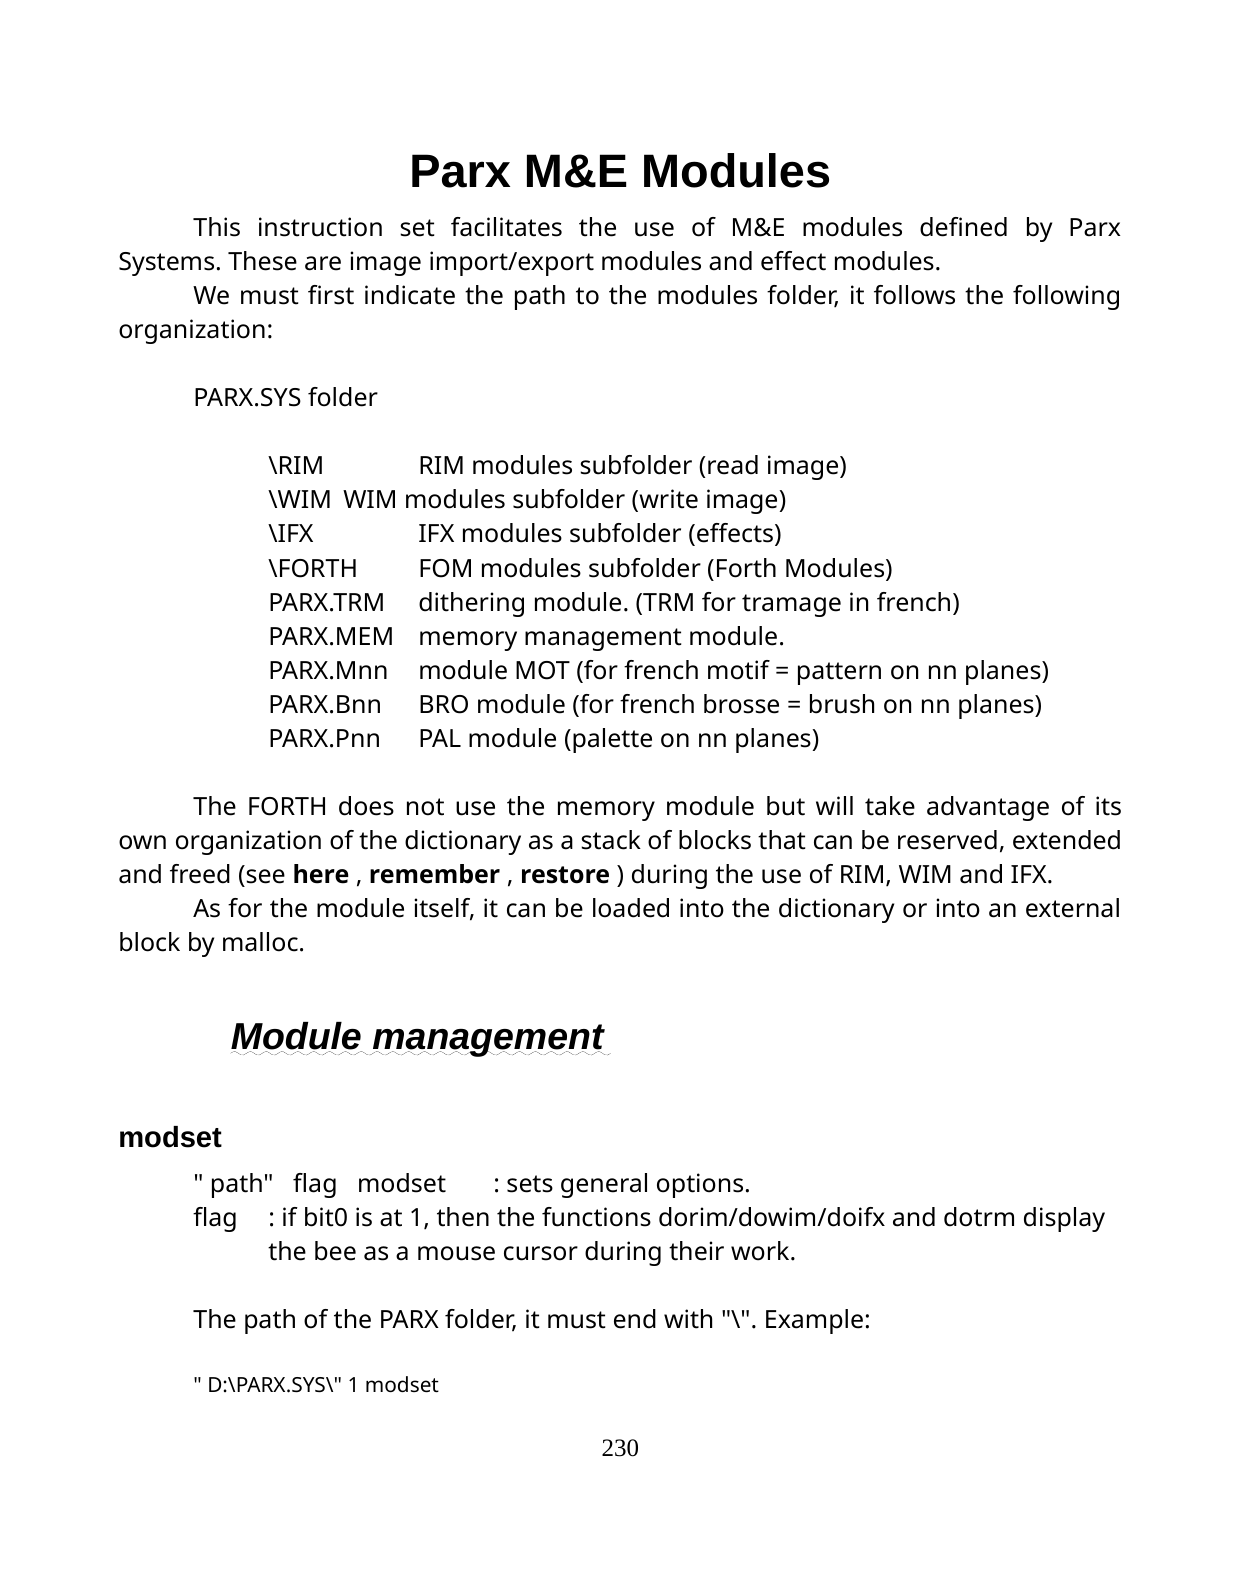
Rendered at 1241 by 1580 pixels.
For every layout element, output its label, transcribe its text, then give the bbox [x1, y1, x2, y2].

subtitle modset [118, 1120, 1122, 1153]
text PARX.SYS folder [118, 380, 1123, 414]
text flag : if bit0 is at 1, then the functions dorim/dowim/doifx and dotrm display [118, 1200, 1123, 1234]
text \FORTH FOM modules subfolder (Forth Modules) [118, 550, 1123, 584]
text The path of the PARX folder, it must end with "\". Example: [118, 1302, 1123, 1336]
text PARX.MEM memory management module. [118, 618, 1123, 652]
text The FORTH does not use the memory module but will take advantage of its own organization of the dictionary as a stack of blocks that can be reserved, extended and freed (see here , remember , restore ) during the use of RIM, WIM and IFX. [118, 789, 1123, 891]
text PARX.TRM dithering module. (TRM for tramage in french) [118, 584, 1123, 618]
text " D:\PARX.SYS\" 1 modset [118, 1370, 1122, 1398]
text As for the module itself, it can be loaded into the dictionary or into an external block by malloc. [118, 891, 1123, 959]
text This instruction set facilitates the use of M&E modules defined by Parx Systems. These are image import/export modules and effect modules. [118, 209, 1123, 278]
text PARX.Pnn PAL module (palette on nn planes) [118, 721, 1123, 754]
text \IFX IFX modules subfolder (effects) [118, 516, 1123, 550]
text We must first indicate the path to the modules folder, it follows the following organization: [118, 278, 1123, 346]
text PARX.Bnn BRO module (for french brosse = brush on nn planes) [118, 686, 1123, 721]
text PARX.Mnn module MOT (for french motif = pattern on nn planes) [118, 652, 1123, 686]
text \RIM RIM modules subfolder (read image) [118, 448, 1123, 482]
text " path" flag modset : sets general options. [118, 1166, 1123, 1200]
subtitle Module management [193, 1014, 1122, 1057]
subtitle Parx M&E Modules [118, 143, 1122, 197]
text \WIM WIM modules subfolder (write image) [118, 482, 1123, 516]
text the bee as a mouse cursor during their work. [118, 1234, 1123, 1268]
